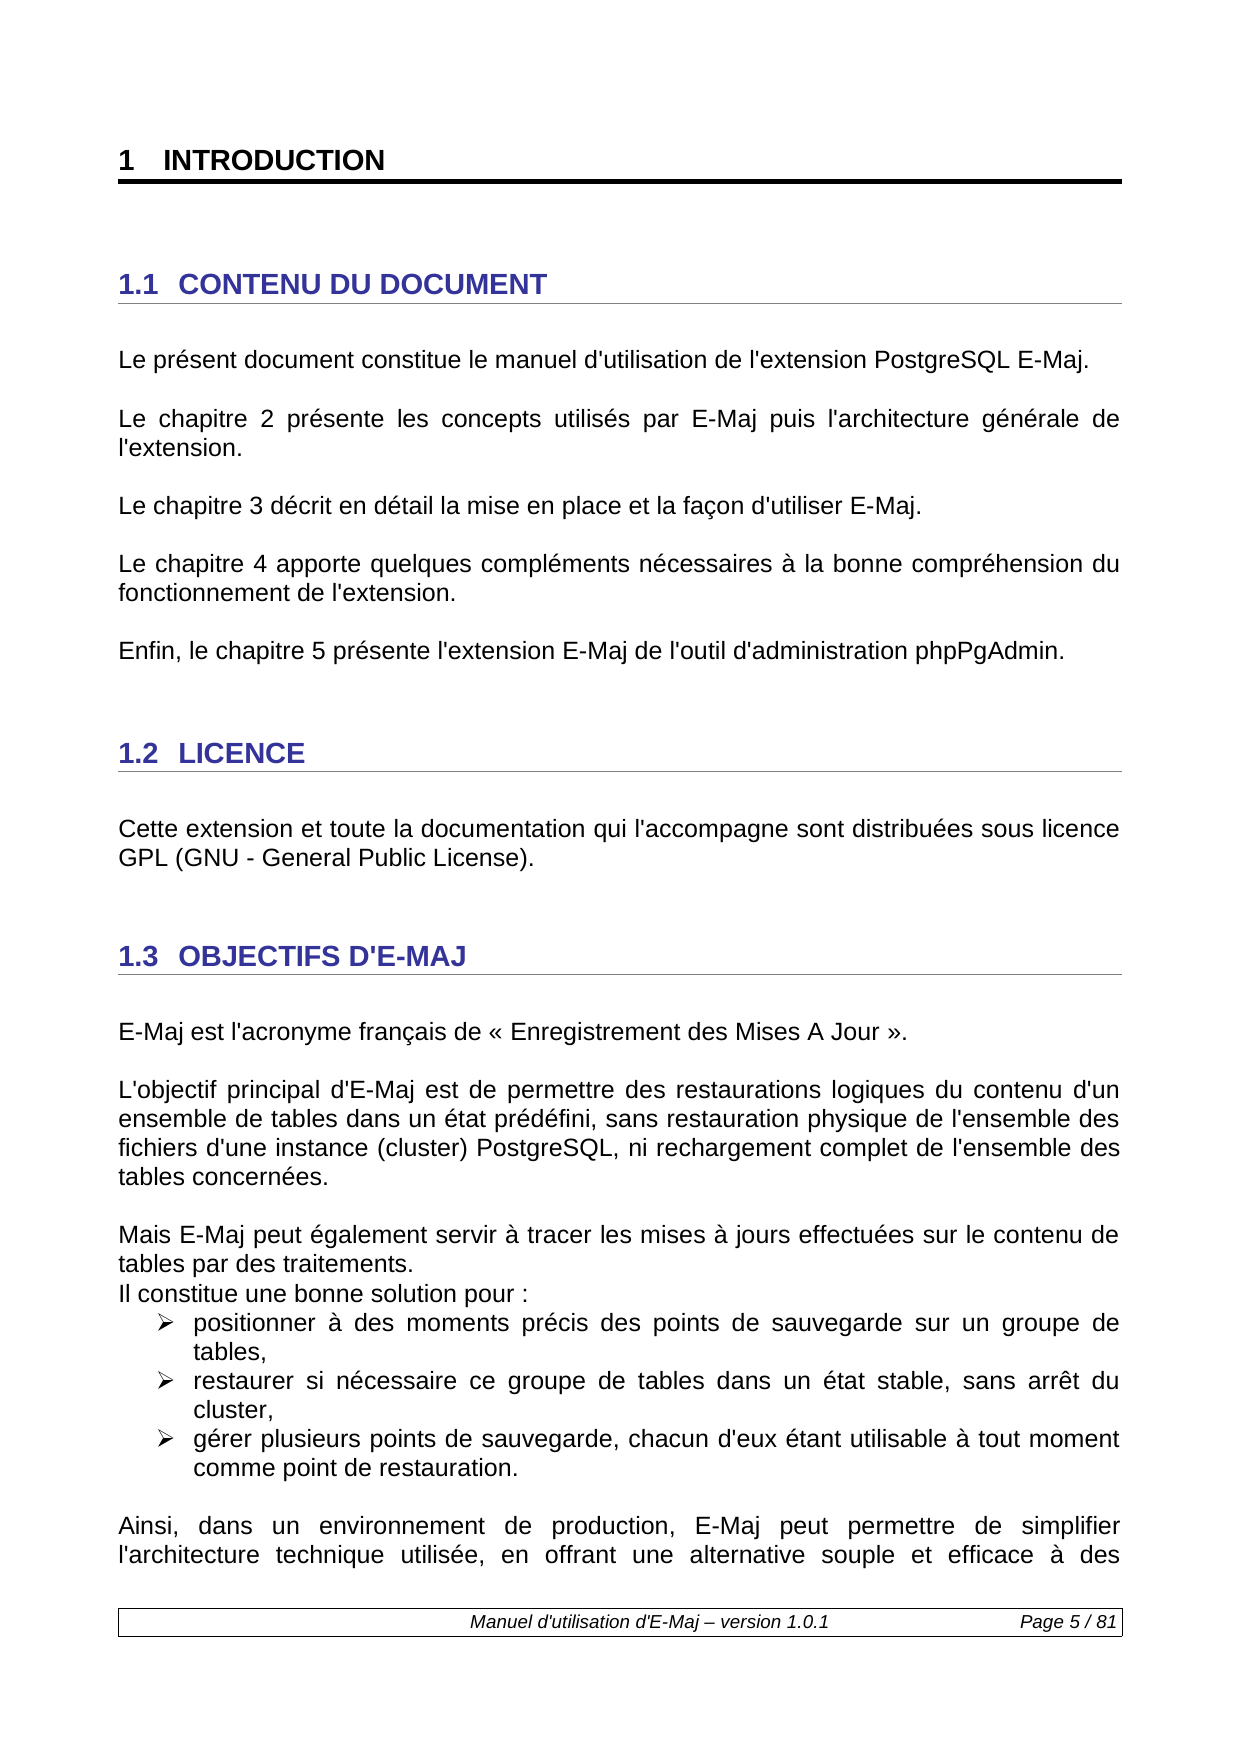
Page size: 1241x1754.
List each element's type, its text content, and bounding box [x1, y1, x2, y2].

text Cette extension et toute la documentation qui l'accompagne sont distribuées sous licence GPL (GNU - General Public License). [118, 814, 1122, 872]
list positionner à des moments précis des points de sauvegarde sur un groupe de tables, [156, 1307, 1122, 1366]
text E-Maj est l'acronyme français de « Enregistrement des Mises A Jour ». [118, 1017, 1122, 1046]
text Il constitue une bonne solution pour : [118, 1278, 1122, 1307]
text Ainsi, dans un environnement de production, E-Maj peut permettre de simplifier l'architecture technique utilisée, en offrant une alternative souple et efficace à des [118, 1511, 1122, 1569]
text Mais E-Maj peut également servir à tracer les mises à jours effectuées sur le contenu de tables par des traitements. [118, 1220, 1122, 1278]
text Le chapitre 4 apporte quelques compléments nécessaires à la bonne compréhension du fonctionnement de l'extension. [118, 549, 1122, 607]
text Enfin, le chapitre 5 présente l'extension E-Maj de l'outil d'administration phpPgAdmin. [118, 636, 1122, 665]
list gérer plusieurs points de sauvegarde, chacun d'eux étant utilisable à tout moment comme point de restauration. [156, 1424, 1122, 1482]
text Le présent document constitue le manuel d'utilisation de l'extension PostgreSQL E-Maj. [118, 345, 1122, 374]
subtitle Licence [118, 736, 1122, 771]
subtitle Introduction [118, 143, 1122, 179]
text Le chapitre 3 décrit en détail la mise en place et la façon d'utiliser E-Maj. [118, 491, 1122, 520]
subtitle Contenu du document [118, 267, 1122, 303]
list restaurer si nécessaire ce groupe de tables dans un état stable, sans arrêt du cluster, [156, 1366, 1122, 1424]
subtitle Objectifs d'E-Maj [118, 939, 1122, 974]
text L'objectif principal d'E-Maj est de permettre des restaurations logiques du contenu d'un ensemble de tables dans un état prédéfini, sans restauration physique de l'ensemble des fichiers d'une instance (cluster) PostgreSQL, ni rechargement complet de l'ensemble des tables concernées. [118, 1075, 1122, 1191]
text Le chapitre 2 présente les concepts utilisés par E-Maj puis l'architecture générale de l'extension. [118, 403, 1122, 462]
